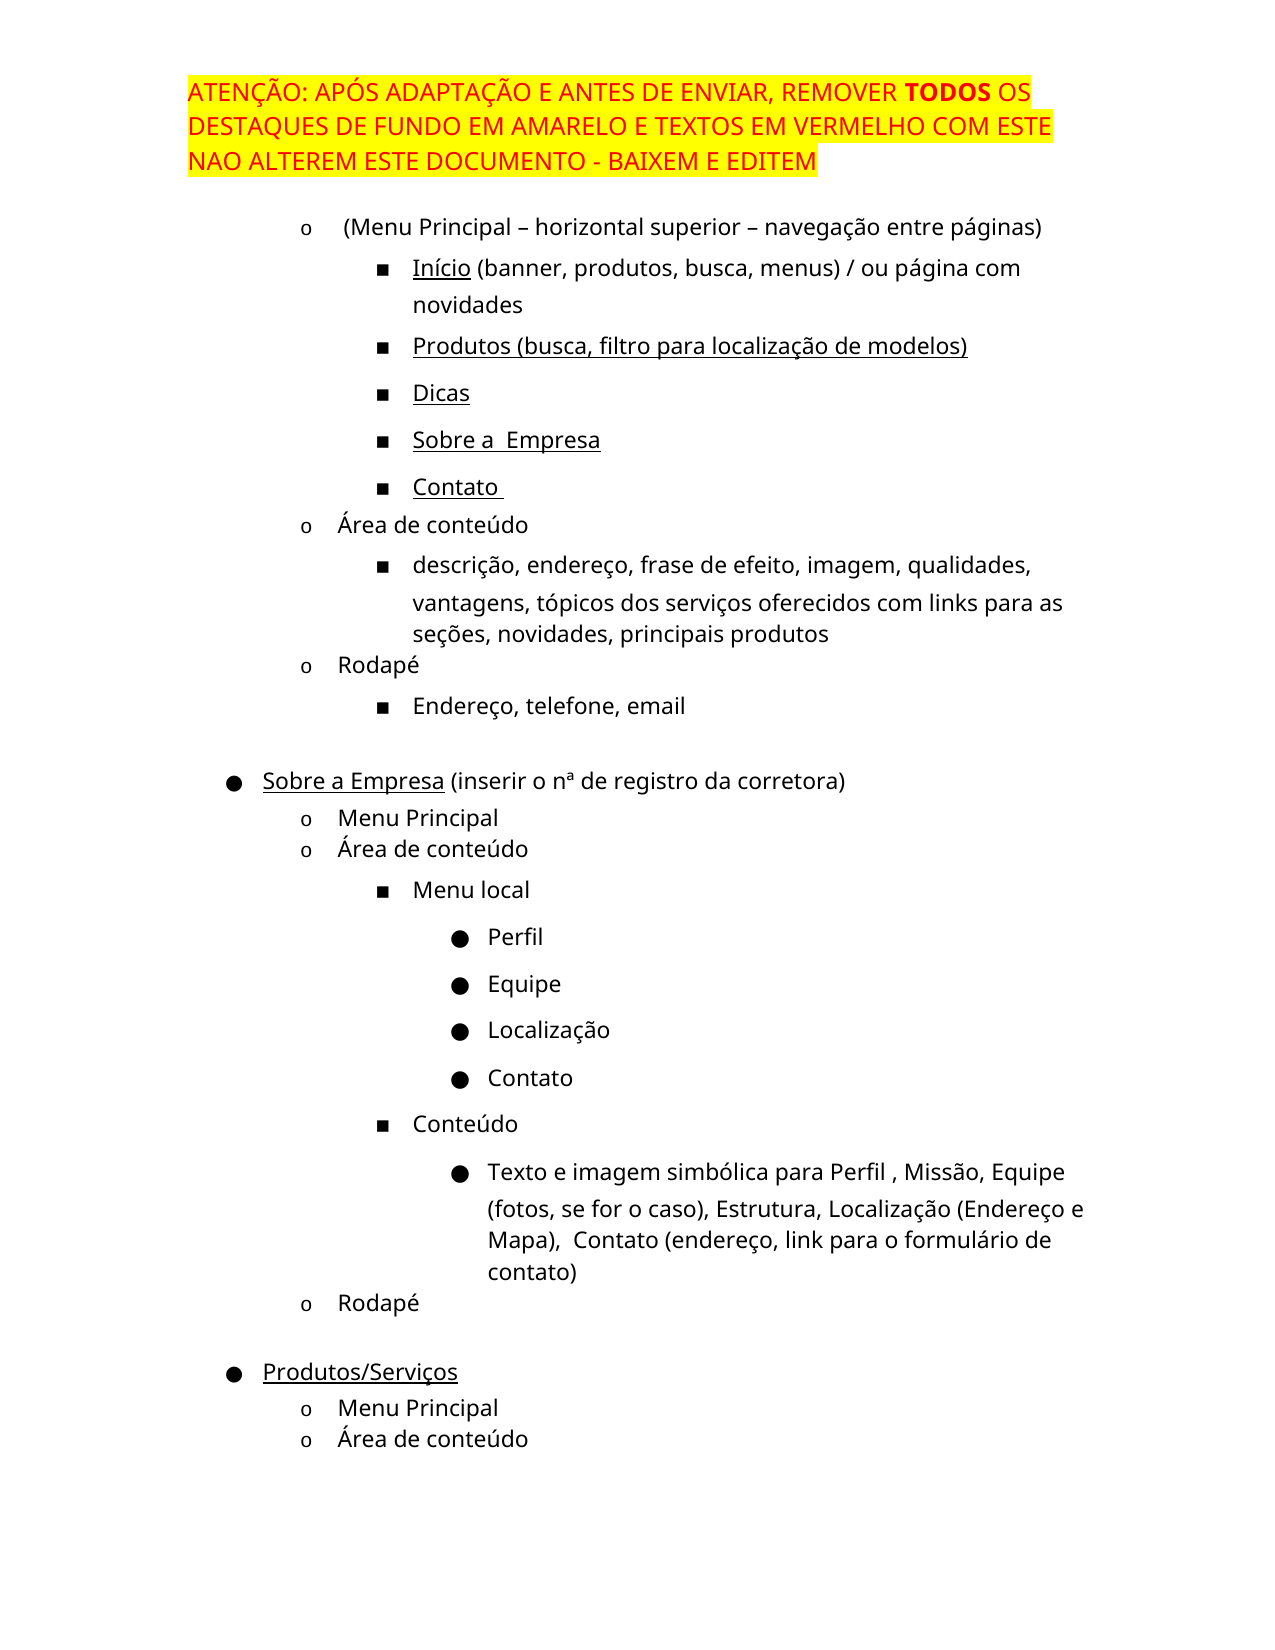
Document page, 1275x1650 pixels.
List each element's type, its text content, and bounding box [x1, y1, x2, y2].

list Texto e imagem simbólica para Perfil , Missão, Equipe (fotos, se for o caso), Estrutura, Localização (Endereço e Mapa), Contato (endereço, link para o formulário de contato) [450, 1146, 1087, 1287]
list Menu Principal [300, 1392, 1087, 1423]
list Equipe [450, 958, 1087, 1005]
list Rodapé [300, 1287, 1087, 1318]
list Menu Principal [300, 802, 1087, 833]
list Área de conteúdo [300, 1423, 1087, 1454]
list Contato [450, 1052, 1087, 1099]
list Produtos/Serviços [225, 1349, 1087, 1392]
list (Menu Principal – horizontal superior – navegação entre páginas) [300, 211, 1087, 242]
list Conteúdo [375, 1099, 1087, 1146]
list Produtos (busca, filtro para localização de modelos) [375, 321, 1087, 368]
list Início (banner, produtos, busca, menus) / ou página com novidades [375, 242, 1087, 321]
list Rodapé [300, 649, 1087, 681]
list Perfil [450, 911, 1087, 958]
list descrição, endereço, frase de efeito, imagem, qualidades, vantagens, tópicos dos serviços oferecidos com links para as seções, novidades, principais produtos [375, 540, 1087, 649]
list Sobre a Empresa (inserir o nª de registro da corretora) [225, 759, 1087, 802]
list Sobre a Empresa [375, 415, 1087, 462]
list Menu local [375, 864, 1087, 911]
list Contato [375, 462, 1087, 509]
list Área de conteúdo [300, 833, 1087, 864]
list Área de conteúdo [300, 509, 1087, 540]
list Endereço, telefone, email [375, 681, 1087, 728]
list Localização [450, 1005, 1087, 1052]
list Dicas [375, 368, 1087, 415]
